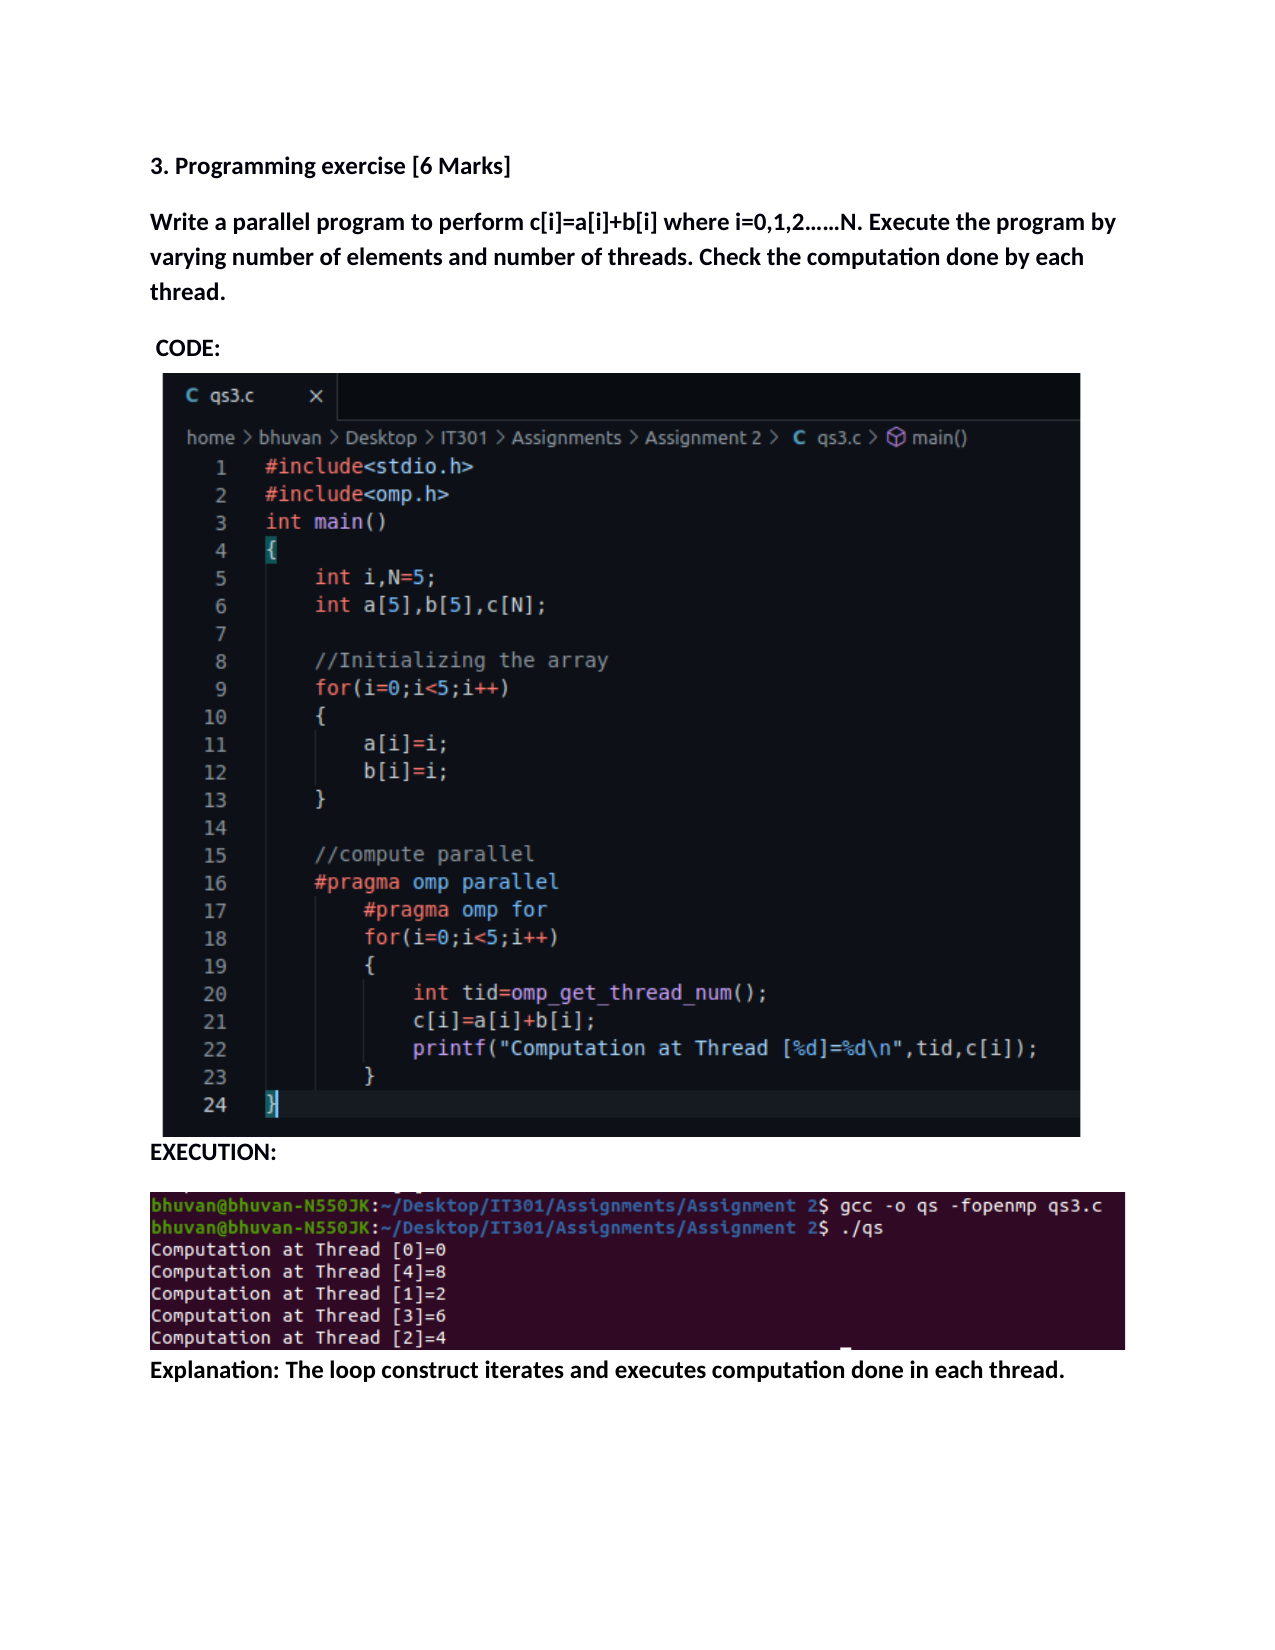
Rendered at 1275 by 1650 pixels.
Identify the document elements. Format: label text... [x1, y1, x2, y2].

text CODE: [150, 332, 1125, 362]
text 3. Programming exercise [6 Marks] [150, 150, 1125, 181]
text EXECUTION: [150, 387, 1125, 1167]
text Explanation: The loop construct iterates and executes computation done in each thread. [150, 1350, 1125, 1385]
text Write a parallel program to perform c[i]=a[i]+b[i] where i=0,1,2……N. Execute the program by varying number of elements and number of threads. Check the computation done by each thread. [150, 206, 1125, 306]
